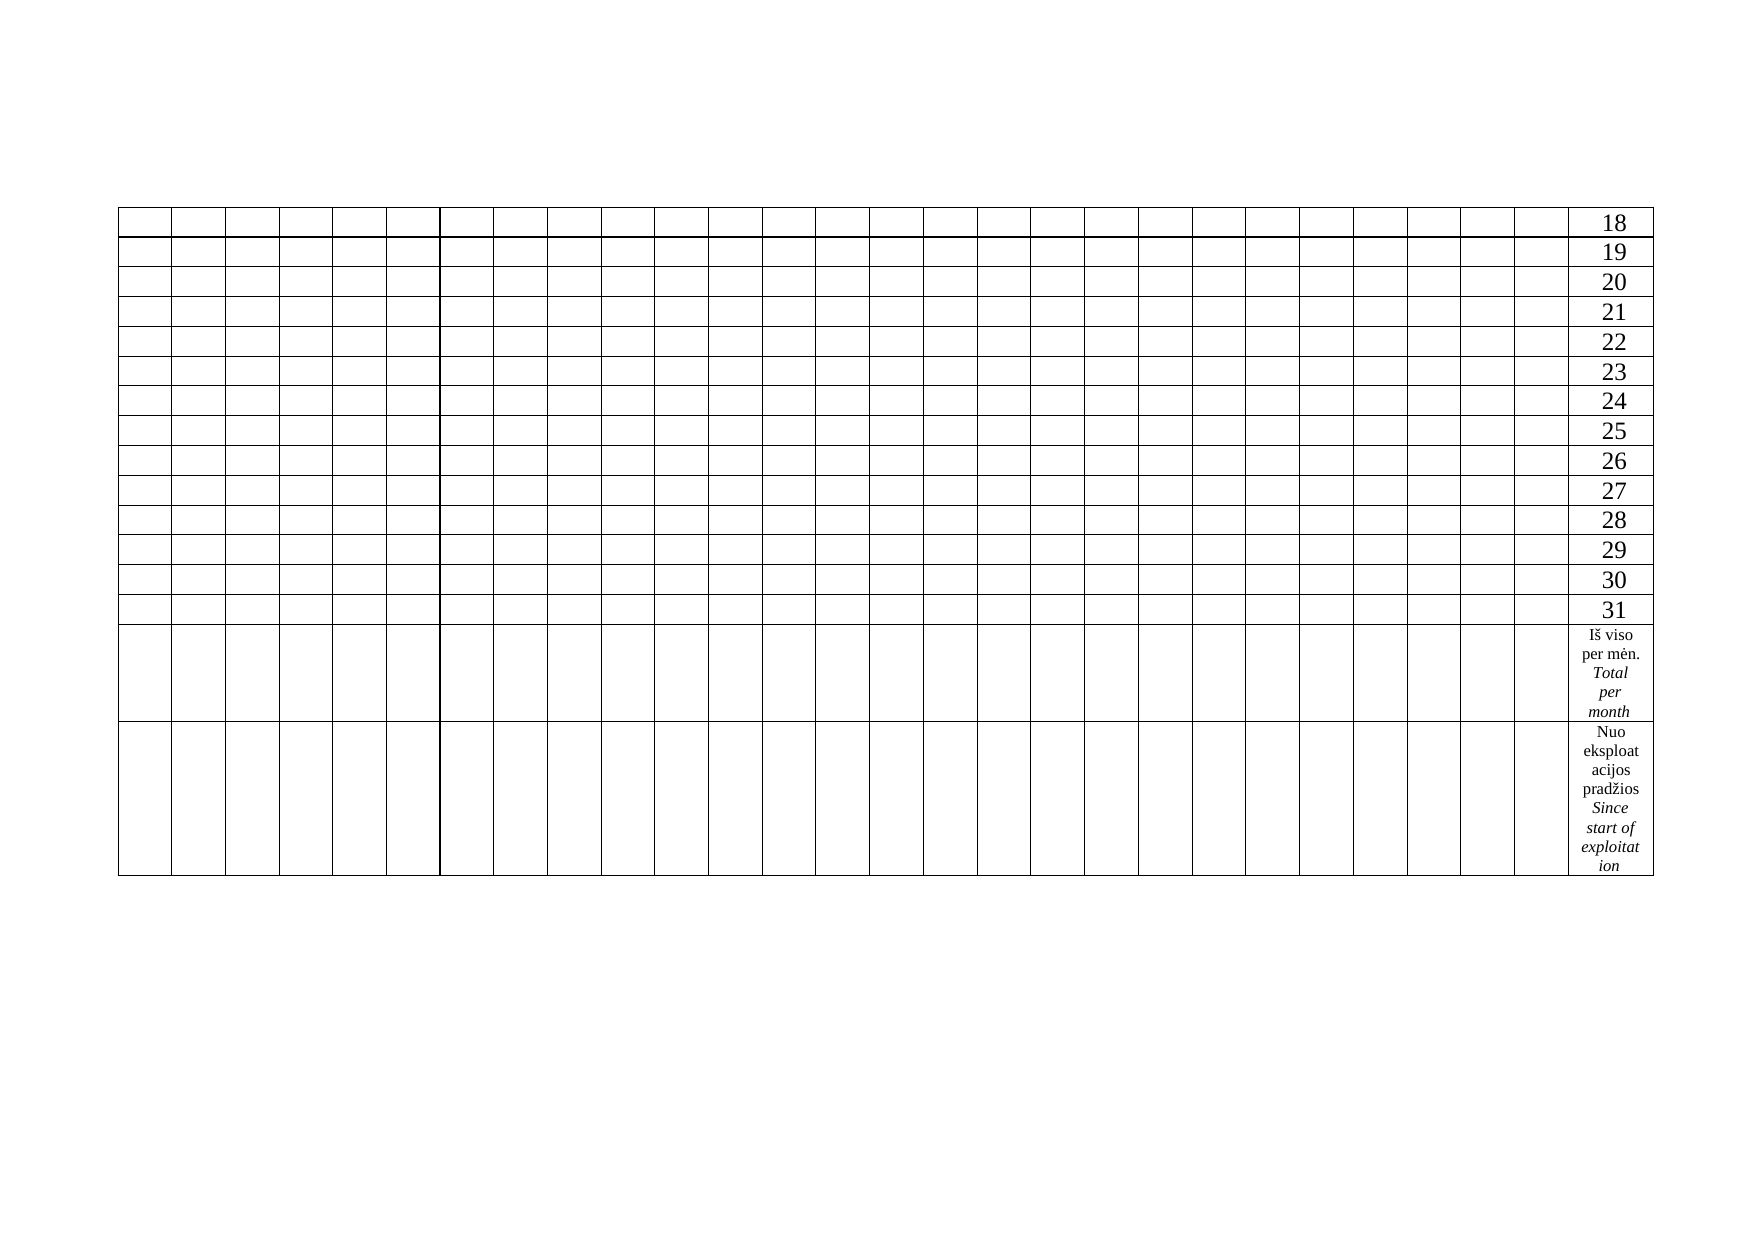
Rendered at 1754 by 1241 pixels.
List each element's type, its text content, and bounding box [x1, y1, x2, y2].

table_cell [1139, 595, 1192, 624]
table_cell [548, 722, 601, 875]
table_cell [1461, 357, 1514, 385]
table_cell [226, 297, 279, 326]
table_cell [1246, 297, 1299, 326]
table_cell [172, 595, 225, 624]
table_cell [548, 238, 601, 266]
table_cell [333, 722, 386, 875]
table_cell [333, 297, 386, 326]
table_cell [763, 267, 815, 296]
table_cell [387, 297, 439, 326]
table_cell [119, 386, 171, 415]
table_cell [655, 357, 708, 385]
table_cell [870, 357, 923, 385]
table_cell [978, 386, 1030, 415]
table_cell [978, 267, 1030, 296]
table_cell [441, 267, 493, 296]
table_cell [655, 267, 708, 296]
table_cell [1193, 722, 1245, 875]
table_cell [280, 565, 332, 594]
table_cell [1085, 595, 1138, 624]
table_cell [1408, 625, 1460, 721]
table_cell [333, 625, 386, 721]
table_cell [1300, 476, 1353, 504]
table_cell [870, 416, 923, 445]
table_cell [924, 357, 977, 385]
table_cell [1461, 208, 1514, 236]
table_cell Nuo eksploatacijos pradžios Since start of exploitation [1569, 722, 1653, 875]
table_cell [655, 327, 708, 356]
table_cell [602, 297, 654, 326]
table_cell [763, 722, 815, 875]
table_cell [333, 565, 386, 594]
table_cell [1461, 297, 1514, 326]
table_cell [1408, 722, 1460, 875]
table_cell [655, 506, 708, 534]
table_cell [494, 208, 547, 236]
table_cell [978, 416, 1030, 445]
table_cell [333, 535, 386, 564]
table_cell [709, 386, 762, 415]
table_cell [333, 267, 386, 296]
table_cell [172, 297, 225, 326]
table_cell [978, 625, 1030, 721]
table_cell [172, 386, 225, 415]
table_cell [1300, 357, 1353, 385]
table_cell [978, 595, 1030, 624]
table_cell [655, 565, 708, 594]
table_cell [870, 535, 923, 564]
table_cell [1461, 722, 1514, 875]
table_cell [1408, 506, 1460, 534]
table_cell [816, 208, 869, 236]
table_cell [1354, 238, 1407, 266]
table_cell [1461, 535, 1514, 564]
table_cell [119, 327, 171, 356]
table_cell [602, 357, 654, 385]
table_cell [655, 595, 708, 624]
table_cell [119, 297, 171, 326]
table_cell [548, 565, 601, 594]
table_cell [1085, 565, 1138, 594]
table_cell [1408, 208, 1460, 236]
table_cell [709, 446, 762, 475]
table_cell [870, 506, 923, 534]
table_cell [387, 476, 439, 504]
table_cell [1461, 446, 1514, 475]
table_cell [870, 327, 923, 356]
table_cell [978, 506, 1030, 534]
table_cell [548, 267, 601, 296]
table_cell [548, 297, 601, 326]
table_cell [441, 297, 493, 326]
table_cell [602, 267, 654, 296]
table_cell [1515, 238, 1568, 266]
table_cell [816, 357, 869, 385]
table_cell [172, 238, 225, 266]
table_cell [1193, 446, 1245, 475]
table_cell 30 [1569, 565, 1653, 594]
table_cell [333, 238, 386, 266]
table_cell [924, 476, 977, 504]
table_cell [1354, 476, 1407, 504]
table_cell 18 [1569, 208, 1653, 236]
table_cell [172, 535, 225, 564]
table_cell [870, 297, 923, 326]
table_cell [1085, 476, 1138, 504]
table_cell [387, 722, 439, 875]
table_cell [387, 208, 439, 236]
table_cell [333, 208, 386, 236]
table_cell 28 [1569, 506, 1653, 534]
table_cell [1408, 565, 1460, 594]
table_cell [870, 476, 923, 504]
table_cell [763, 506, 815, 534]
table_cell [1300, 595, 1353, 624]
table_cell [709, 357, 762, 385]
table_cell [119, 595, 171, 624]
table_cell [763, 565, 815, 594]
table_cell [226, 506, 279, 534]
table_cell [1461, 506, 1514, 534]
table_cell [1354, 327, 1407, 356]
table_cell [441, 535, 493, 564]
table_cell [870, 208, 923, 236]
table_cell [816, 506, 869, 534]
table_cell [1300, 238, 1353, 266]
table_cell [1085, 386, 1138, 415]
table_cell [333, 386, 386, 415]
table_cell [441, 386, 493, 415]
table_cell [816, 386, 869, 415]
table_cell [1461, 238, 1514, 266]
table_cell 31 [1569, 595, 1653, 624]
table_cell Iš viso per mėn. Total per month [1569, 625, 1653, 721]
table_cell [333, 506, 386, 534]
table_cell [1139, 446, 1192, 475]
table_cell [226, 722, 279, 875]
table_cell [1515, 416, 1568, 445]
table_cell [924, 267, 977, 296]
table_cell [1246, 357, 1299, 385]
table_cell [387, 327, 439, 356]
table_cell [1300, 565, 1353, 594]
table_cell [494, 297, 547, 326]
table_cell [763, 476, 815, 504]
table_cell [280, 357, 332, 385]
table_cell [226, 535, 279, 564]
table_cell 19 [1569, 238, 1653, 266]
table_cell [1085, 238, 1138, 266]
table_cell [1246, 238, 1299, 266]
table_cell [548, 595, 601, 624]
table_cell [494, 238, 547, 266]
table_cell [226, 416, 279, 445]
table_cell [1461, 416, 1514, 445]
table_cell [1139, 327, 1192, 356]
table_cell [387, 595, 439, 624]
table_cell [441, 506, 493, 534]
table_cell [1193, 386, 1245, 415]
table_cell [280, 327, 332, 356]
table_cell [494, 416, 547, 445]
table_cell [1461, 595, 1514, 624]
table_cell [978, 238, 1030, 266]
table_cell [494, 357, 547, 385]
table_cell [333, 476, 386, 504]
table_cell [1139, 535, 1192, 564]
table_cell [119, 722, 171, 875]
table_cell [441, 722, 493, 875]
table_cell [387, 506, 439, 534]
table_cell [709, 476, 762, 504]
table_cell [1031, 625, 1084, 721]
table_cell [1246, 386, 1299, 415]
table_cell [387, 535, 439, 564]
table_cell [387, 446, 439, 475]
table_cell [978, 208, 1030, 236]
table_cell [441, 446, 493, 475]
table_cell [280, 506, 332, 534]
table_cell [1354, 357, 1407, 385]
table_cell [1354, 625, 1407, 721]
table_cell [1085, 267, 1138, 296]
table_cell [172, 327, 225, 356]
table_cell [119, 476, 171, 504]
table_cell [1461, 565, 1514, 594]
table_cell [333, 357, 386, 385]
table_cell [1461, 327, 1514, 356]
table_cell [172, 416, 225, 445]
table_cell [1354, 297, 1407, 326]
table_cell [655, 446, 708, 475]
table_cell [763, 625, 815, 721]
table_cell [1031, 506, 1084, 534]
table_cell [1354, 386, 1407, 415]
table_cell [226, 357, 279, 385]
table_cell [333, 595, 386, 624]
table_cell [1139, 416, 1192, 445]
table_cell [1193, 595, 1245, 624]
table_cell [548, 416, 601, 445]
table_cell [172, 208, 225, 236]
table_cell [1461, 386, 1514, 415]
table_cell [816, 476, 869, 504]
table_cell [1031, 208, 1084, 236]
table_cell [709, 416, 762, 445]
table_cell [655, 208, 708, 236]
table_cell [1139, 506, 1192, 534]
table_cell [602, 446, 654, 475]
table_cell [494, 722, 547, 875]
table_cell [494, 595, 547, 624]
table_cell [441, 327, 493, 356]
table_cell [1193, 416, 1245, 445]
table_cell [816, 535, 869, 564]
table_cell [602, 506, 654, 534]
table_cell [1031, 565, 1084, 594]
table_cell [1515, 386, 1568, 415]
table_cell [602, 238, 654, 266]
table_cell [602, 208, 654, 236]
table_cell [1031, 476, 1084, 504]
table_cell [280, 722, 332, 875]
table_cell [280, 267, 332, 296]
table_cell [1354, 595, 1407, 624]
table_cell [441, 565, 493, 594]
table_cell [1246, 476, 1299, 504]
table_cell [763, 208, 815, 236]
table_cell [1515, 625, 1568, 721]
table_cell [1300, 446, 1353, 475]
table_cell [1354, 416, 1407, 445]
table_cell [816, 565, 869, 594]
table_cell [119, 506, 171, 534]
table_cell [655, 297, 708, 326]
table_cell [978, 722, 1030, 875]
table_cell [709, 238, 762, 266]
table_cell [870, 267, 923, 296]
table_cell [1139, 238, 1192, 266]
table_cell [1246, 625, 1299, 721]
table_cell 29 [1569, 535, 1653, 564]
table_cell [1031, 386, 1084, 415]
table_cell [816, 238, 869, 266]
table_cell [119, 357, 171, 385]
table_cell [1085, 535, 1138, 564]
table_cell [280, 476, 332, 504]
table_cell [1085, 625, 1138, 721]
table_cell [978, 446, 1030, 475]
table_cell [924, 565, 977, 594]
table_cell [1139, 722, 1192, 875]
table_cell [816, 722, 869, 875]
table_cell [387, 267, 439, 296]
table_cell [709, 506, 762, 534]
table_cell [226, 446, 279, 475]
table_cell [602, 535, 654, 564]
table_cell [1300, 416, 1353, 445]
table_cell [280, 238, 332, 266]
table_cell [1515, 595, 1568, 624]
table_cell [387, 416, 439, 445]
table_cell [280, 625, 332, 721]
table_cell [763, 386, 815, 415]
table_cell [280, 535, 332, 564]
table_cell [494, 476, 547, 504]
table_cell [870, 238, 923, 266]
table_cell [1300, 327, 1353, 356]
table_cell [870, 722, 923, 875]
table_cell [1408, 416, 1460, 445]
table_cell [119, 625, 171, 721]
table_cell [978, 297, 1030, 326]
table_cell [1085, 357, 1138, 385]
table_cell [816, 625, 869, 721]
table_cell [1354, 506, 1407, 534]
table_cell [1354, 446, 1407, 475]
table_cell [172, 267, 225, 296]
table_cell [1139, 625, 1192, 721]
table_cell [1031, 535, 1084, 564]
table_cell [548, 506, 601, 534]
table_cell [1139, 297, 1192, 326]
table_cell [1193, 238, 1245, 266]
table_cell [1246, 267, 1299, 296]
table_cell [1515, 722, 1568, 875]
table_cell [655, 416, 708, 445]
table_cell [1408, 595, 1460, 624]
table_cell [226, 386, 279, 415]
table_cell [602, 476, 654, 504]
table_cell [602, 386, 654, 415]
table_cell [441, 595, 493, 624]
table_cell 21 [1569, 297, 1653, 326]
table_cell [226, 208, 279, 236]
table_cell [1515, 565, 1568, 594]
table_cell [1246, 416, 1299, 445]
table_cell [1300, 506, 1353, 534]
table_cell [1031, 327, 1084, 356]
table_cell [1246, 535, 1299, 564]
table_cell [333, 327, 386, 356]
table_cell [280, 446, 332, 475]
table_cell [655, 535, 708, 564]
table_cell [1515, 208, 1568, 236]
table_cell [494, 267, 547, 296]
table_cell [441, 416, 493, 445]
table_cell [602, 595, 654, 624]
table_cell [1515, 267, 1568, 296]
table_cell [387, 238, 439, 266]
table_cell [924, 506, 977, 534]
table_cell [1515, 297, 1568, 326]
table_cell [763, 238, 815, 266]
table_cell [333, 446, 386, 475]
table_cell [709, 595, 762, 624]
table_cell [1408, 238, 1460, 266]
table_cell [548, 476, 601, 504]
table_cell [709, 267, 762, 296]
table_cell [387, 357, 439, 385]
table_cell [1085, 506, 1138, 534]
table_cell [494, 535, 547, 564]
table_cell [441, 476, 493, 504]
table_cell [1085, 297, 1138, 326]
table_cell 23 [1569, 357, 1653, 385]
table_cell [1085, 416, 1138, 445]
table_cell [172, 357, 225, 385]
table_cell [709, 565, 762, 594]
table_cell [763, 297, 815, 326]
table_cell [655, 238, 708, 266]
table_cell [1139, 208, 1192, 236]
table_cell [1193, 625, 1245, 721]
table_cell [548, 327, 601, 356]
table_cell [1354, 267, 1407, 296]
table_cell [1246, 565, 1299, 594]
table_cell [1139, 565, 1192, 594]
table_cell [924, 297, 977, 326]
table_cell [172, 565, 225, 594]
table_cell [1139, 267, 1192, 296]
table_cell [1515, 535, 1568, 564]
table_cell [655, 476, 708, 504]
table_cell [1031, 722, 1084, 875]
table_cell [1408, 267, 1460, 296]
table_cell [1139, 476, 1192, 504]
table_cell [1515, 476, 1568, 504]
table_cell [1515, 327, 1568, 356]
table_cell [1246, 446, 1299, 475]
table_cell [1461, 476, 1514, 504]
table_cell [1031, 357, 1084, 385]
table_cell [602, 722, 654, 875]
table_cell [816, 416, 869, 445]
table_cell [763, 446, 815, 475]
table_cell [1354, 565, 1407, 594]
table_cell [226, 267, 279, 296]
table_cell [441, 238, 493, 266]
table_cell [441, 625, 493, 721]
table_cell [172, 722, 225, 875]
table_cell [763, 327, 815, 356]
table_cell [978, 476, 1030, 504]
table_cell [978, 565, 1030, 594]
table_cell [333, 416, 386, 445]
table_cell [548, 446, 601, 475]
table_cell [1031, 446, 1084, 475]
table_cell [1246, 595, 1299, 624]
table_cell [172, 476, 225, 504]
table_cell [280, 416, 332, 445]
table_cell [1300, 535, 1353, 564]
table_cell [1408, 357, 1460, 385]
table_cell [655, 625, 708, 721]
table_cell [816, 327, 869, 356]
table_cell [1408, 297, 1460, 326]
table_cell [494, 565, 547, 594]
table_cell [870, 595, 923, 624]
table_cell [494, 506, 547, 534]
table_cell [172, 625, 225, 721]
table_cell [1354, 208, 1407, 236]
table_cell [1031, 267, 1084, 296]
table_cell [548, 535, 601, 564]
table_cell [119, 238, 171, 266]
table_cell 24 [1569, 386, 1653, 415]
table_cell [280, 208, 332, 236]
table_cell [1085, 327, 1138, 356]
table_cell [119, 416, 171, 445]
table_cell [1408, 476, 1460, 504]
table_cell [870, 386, 923, 415]
table_cell [1031, 238, 1084, 266]
table_cell [870, 625, 923, 721]
table_cell [924, 625, 977, 721]
table_cell [494, 327, 547, 356]
table_cell [1461, 625, 1514, 721]
table_cell [1193, 297, 1245, 326]
table_cell [978, 327, 1030, 356]
table_cell [494, 386, 547, 415]
table_cell [119, 535, 171, 564]
table_cell [1300, 267, 1353, 296]
table_cell [494, 446, 547, 475]
table_cell [924, 595, 977, 624]
table_cell [1354, 535, 1407, 564]
table_cell [1193, 565, 1245, 594]
table_cell [280, 386, 332, 415]
table_cell [1300, 208, 1353, 236]
table_cell [119, 446, 171, 475]
table_cell 20 [1569, 267, 1653, 296]
table_cell [924, 386, 977, 415]
table_cell [226, 327, 279, 356]
table_cell [1193, 535, 1245, 564]
table_cell [1300, 386, 1353, 415]
table_cell 27 [1569, 476, 1653, 504]
table_cell [1031, 297, 1084, 326]
table_cell [1408, 535, 1460, 564]
table_cell [1193, 208, 1245, 236]
table_cell [978, 535, 1030, 564]
table_cell [548, 386, 601, 415]
table_cell [1515, 357, 1568, 385]
table_cell 25 [1569, 416, 1653, 445]
table_cell [548, 208, 601, 236]
table_cell 26 [1569, 446, 1653, 475]
table_cell [119, 267, 171, 296]
table_cell [387, 625, 439, 721]
table_cell [978, 357, 1030, 385]
table_cell [924, 722, 977, 875]
table_cell [1300, 297, 1353, 326]
table_cell [387, 565, 439, 594]
table_cell [709, 327, 762, 356]
table_cell [1246, 208, 1299, 236]
table_cell [924, 208, 977, 236]
table_cell [1246, 327, 1299, 356]
table_cell [602, 565, 654, 594]
table_cell [816, 267, 869, 296]
table_cell [441, 357, 493, 385]
table_cell [494, 625, 547, 721]
table_cell [1193, 357, 1245, 385]
table_cell [548, 625, 601, 721]
table_cell [1193, 506, 1245, 534]
table_cell [1085, 722, 1138, 875]
table_cell [1408, 327, 1460, 356]
table_cell [924, 416, 977, 445]
table_cell [709, 297, 762, 326]
table_cell [1300, 625, 1353, 721]
table_cell [172, 446, 225, 475]
table_cell [924, 535, 977, 564]
table_cell [1515, 446, 1568, 475]
table_cell [1408, 386, 1460, 415]
table_cell [1461, 267, 1514, 296]
table_cell [655, 386, 708, 415]
table_cell [763, 416, 815, 445]
table_cell [709, 625, 762, 721]
table_cell [1139, 357, 1192, 385]
table_cell [1031, 416, 1084, 445]
table_cell [1246, 506, 1299, 534]
table_cell [1085, 208, 1138, 236]
table_cell [119, 565, 171, 594]
table_cell [1085, 446, 1138, 475]
table_cell [226, 625, 279, 721]
table_cell [763, 535, 815, 564]
table_cell [816, 446, 869, 475]
table_cell [602, 625, 654, 721]
table_cell [1139, 386, 1192, 415]
table_cell [441, 208, 493, 236]
table_cell [226, 238, 279, 266]
table_cell [870, 565, 923, 594]
table_cell [280, 595, 332, 624]
table_cell [709, 535, 762, 564]
table_cell [924, 446, 977, 475]
table_cell [1515, 506, 1568, 534]
table_cell [763, 595, 815, 624]
table_cell [119, 208, 171, 236]
table_cell [1354, 722, 1407, 875]
table_cell [602, 327, 654, 356]
table_cell [226, 476, 279, 504]
table_cell [870, 446, 923, 475]
table_cell [655, 722, 708, 875]
table_cell [924, 327, 977, 356]
table_cell [1246, 722, 1299, 875]
table_cell [172, 506, 225, 534]
table_cell [226, 595, 279, 624]
table_cell [1031, 595, 1084, 624]
table_cell [1300, 722, 1353, 875]
table_cell [602, 416, 654, 445]
table_cell [763, 357, 815, 385]
table_cell 22 [1569, 327, 1653, 356]
table_cell [1408, 446, 1460, 475]
table_cell [709, 208, 762, 236]
table_cell [816, 297, 869, 326]
table_cell [548, 357, 601, 385]
table_cell [387, 386, 439, 415]
table_cell [816, 595, 869, 624]
table_cell [709, 722, 762, 875]
table_cell [280, 297, 332, 326]
table_cell [1193, 327, 1245, 356]
table_cell [1193, 476, 1245, 504]
table_cell [924, 238, 977, 266]
table_cell [1193, 267, 1245, 296]
table_cell [226, 565, 279, 594]
